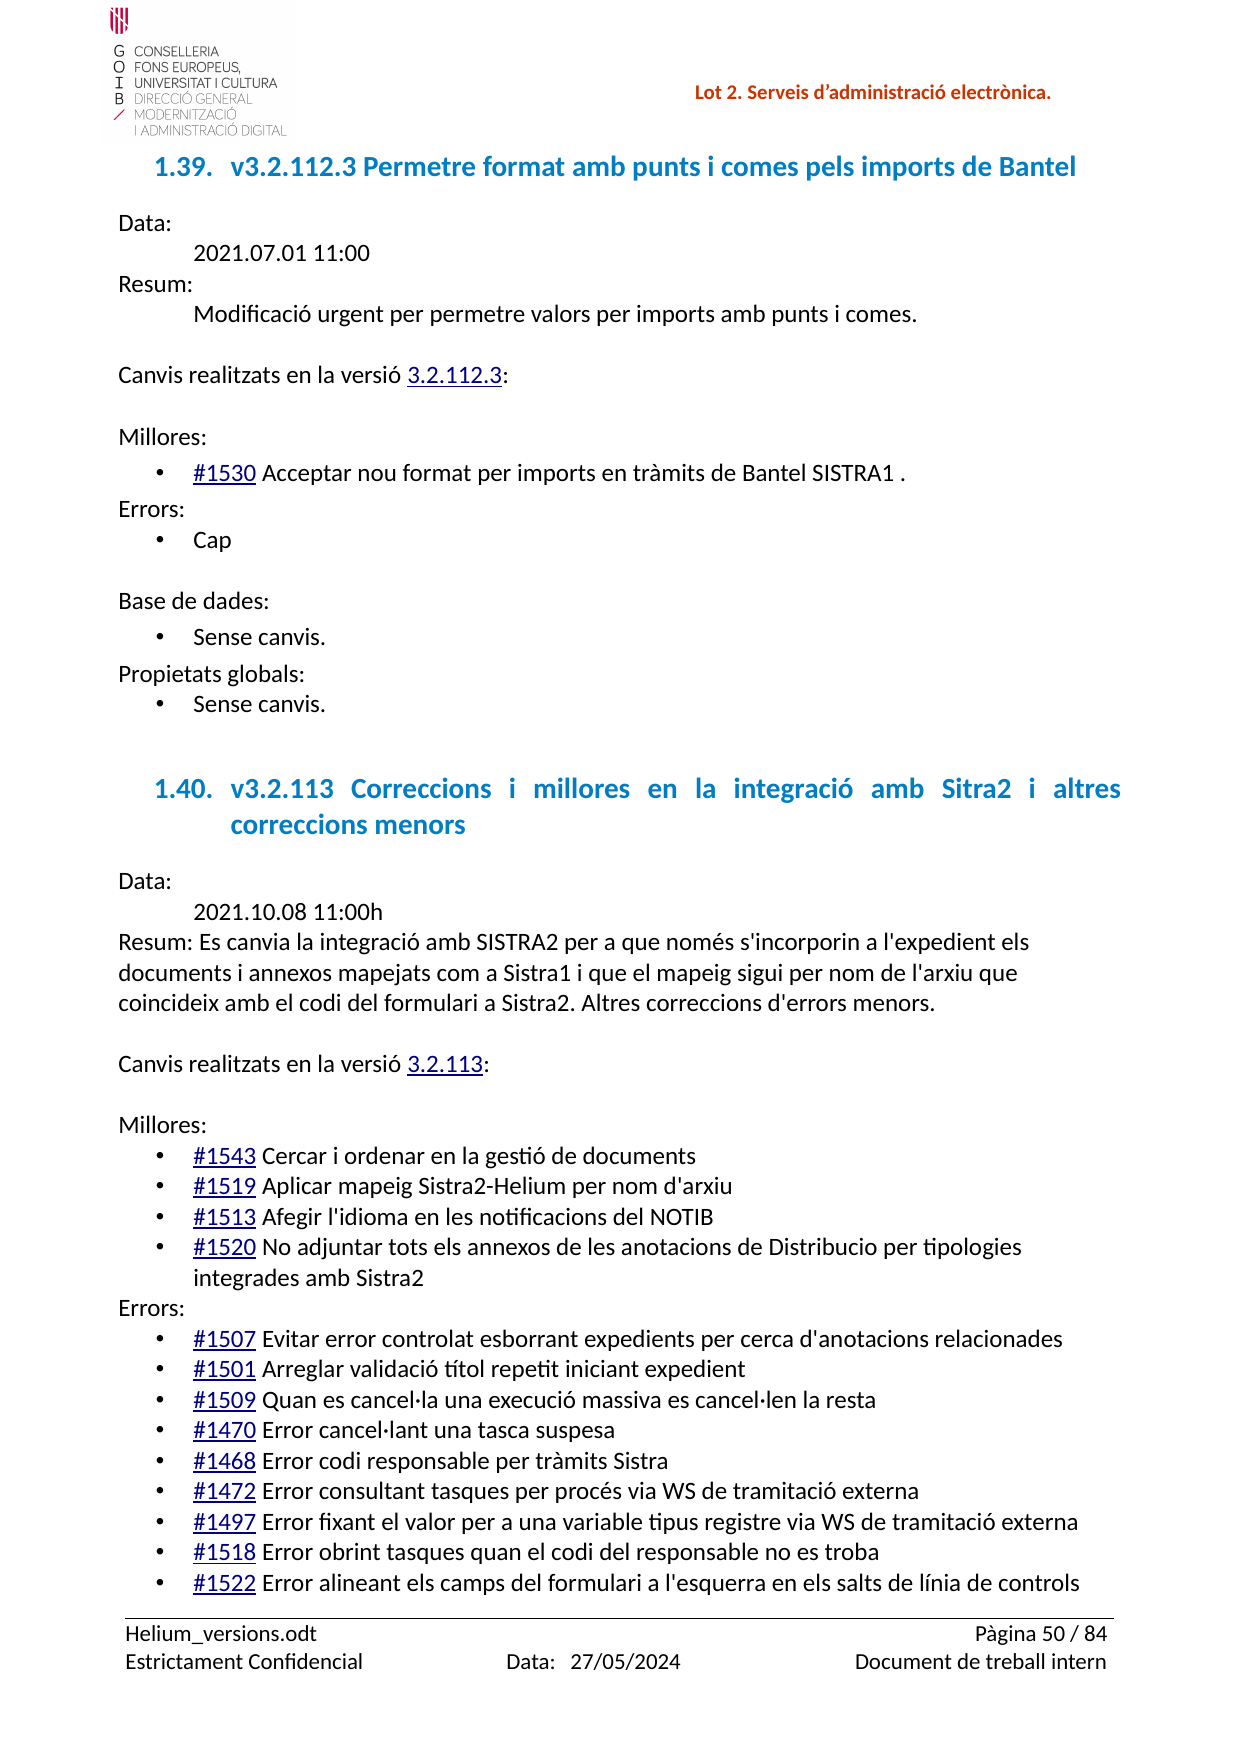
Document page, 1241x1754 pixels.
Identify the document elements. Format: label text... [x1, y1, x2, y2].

list Sense canvis. [156, 622, 1122, 652]
list #1513 Afegir l'idioma en les notificacions del NOTIB [156, 1201, 1122, 1231]
text Base de dades: [118, 585, 1122, 616]
text Millores: [118, 421, 1122, 451]
list Sense canvis. [156, 688, 1122, 719]
text Canvis realitzats en la versió 3.2.112.3: [118, 359, 1122, 390]
picture [100, 0, 297, 144]
list #1509 Quan es cancel·la una execució massiva es cancel·len la resta [156, 1384, 1122, 1414]
text Millores: [118, 1109, 1122, 1140]
list #1522 Error alineant els camps del formulari a l'esquerra en els salts de línia de controls [156, 1567, 1122, 1598]
text Data: [118, 865, 1122, 896]
list #1543 Cercar i ordenar en la gestió de documents [156, 1140, 1122, 1170]
text 2021.07.01 11:00 [118, 237, 1122, 268]
text 2021.10.08 11:00h [118, 896, 1122, 926]
list #1501 Arreglar validació títol repetit iniciant expedient [156, 1353, 1122, 1384]
text Data: [118, 207, 1122, 237]
text Errors: [118, 493, 1122, 524]
subtitle v3.2.112.3 Permetre format amb punts i comes pels imports de Bantel [153, 148, 1122, 183]
text Propietats globals: [118, 658, 1122, 688]
list #1468 Error codi responsable per tràmits Sistra [156, 1445, 1122, 1476]
text Resum: [118, 268, 1122, 298]
list #1518 Error obrint tasques quan el codi del responsable no es troba [156, 1537, 1122, 1567]
text Errors: [118, 1292, 1122, 1323]
list #1507 Evitar error controlat esborrant expedients per cerca d'anotacions relacionades [156, 1323, 1122, 1353]
list #1519 Aplicar mapeig Sistra2-Helium per nom d'arxiu [156, 1170, 1122, 1201]
list #1520 No adjuntar tots els annexos de les anotacions de Distribucio per tipologies integrades amb Sistra2 [156, 1231, 1122, 1292]
list #1530 Acceptar nou format per imports en tràmits de Bantel SISTRA1 . [156, 457, 1122, 488]
list Cap [156, 524, 1122, 554]
text Canvis realitzats en la versió 3.2.113: [118, 1048, 1122, 1079]
subtitle v3.2.113 Correccions i millores en la integració amb Sitra2 i altres correccions menors [153, 770, 1122, 841]
list #1472 Error consultant tasques per procés via WS de tramitació externa [156, 1476, 1122, 1506]
list #1470 Error cancel·lant una tasca suspesa [156, 1414, 1122, 1445]
list #1497 Error fixant el valor per a una variable tipus registre via WS de tramitació externa [156, 1506, 1122, 1537]
text Resum: Es canvia la integració amb SISTRA2 per a que només s'incorporin a l'expedient els documents i annexos mapejats com a Sistra1 i que el mapeig sigui per nom de l'arxiu que coincideix amb el codi del formulari a Sistra2. Altres correccions d'errors menors. [118, 926, 1122, 1018]
text Modificació urgent per permetre valors per imports amb punts i comes. [118, 298, 1122, 329]
